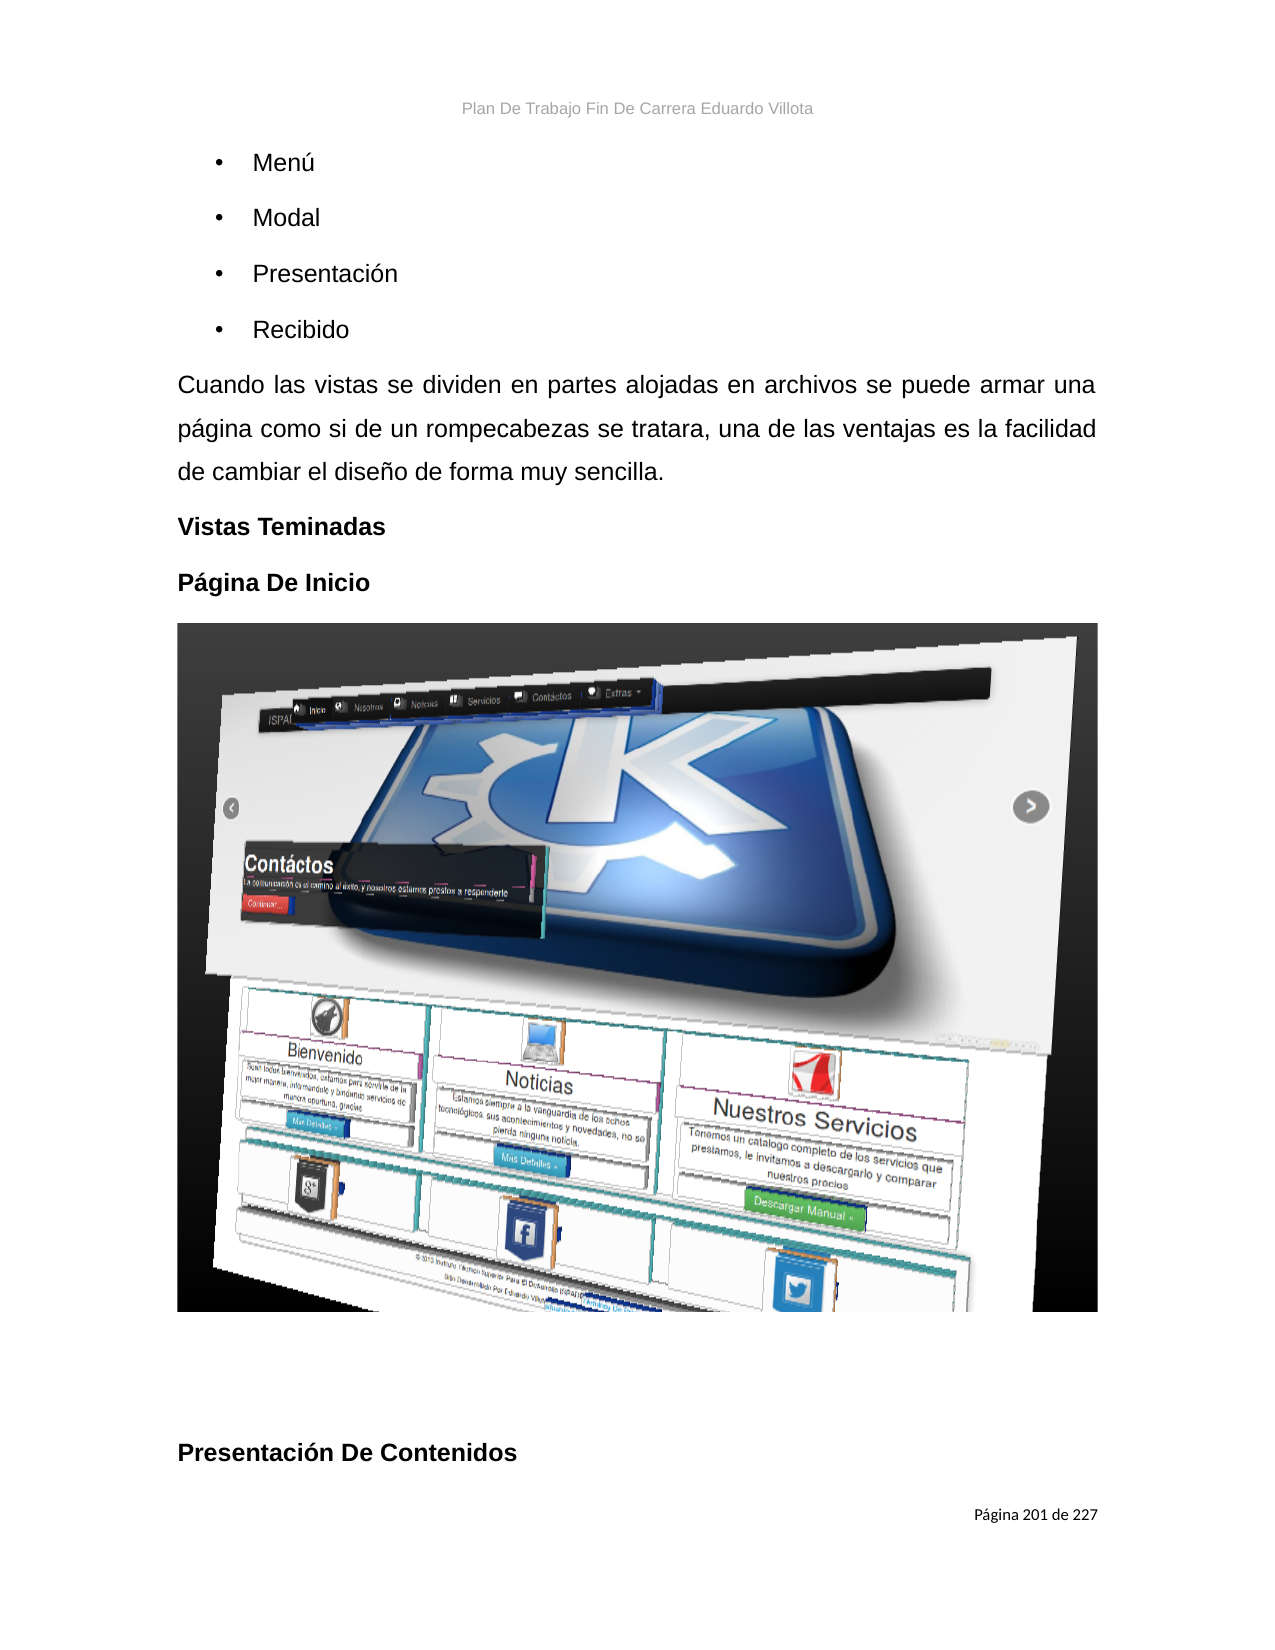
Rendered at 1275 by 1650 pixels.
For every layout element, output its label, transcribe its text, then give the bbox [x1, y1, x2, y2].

text Presentación De Contenidos [177, 1438, 1098, 1466]
picture [177, 623, 1098, 1312]
text Página De Inicio [177, 568, 1098, 597]
text Vistas Teminadas [177, 512, 1098, 541]
list Modal [215, 203, 1098, 232]
list Menú [215, 148, 1098, 176]
list Recibido [215, 315, 1098, 344]
text Cuando las vistas se dividen en partes alojadas en archivos se puede armar una página como si de un rompecabezas se tratara, una de las ventajas es la facilidad de cambiar el diseño de forma muy sencilla. [177, 371, 1098, 486]
list Presentación [215, 259, 1098, 288]
